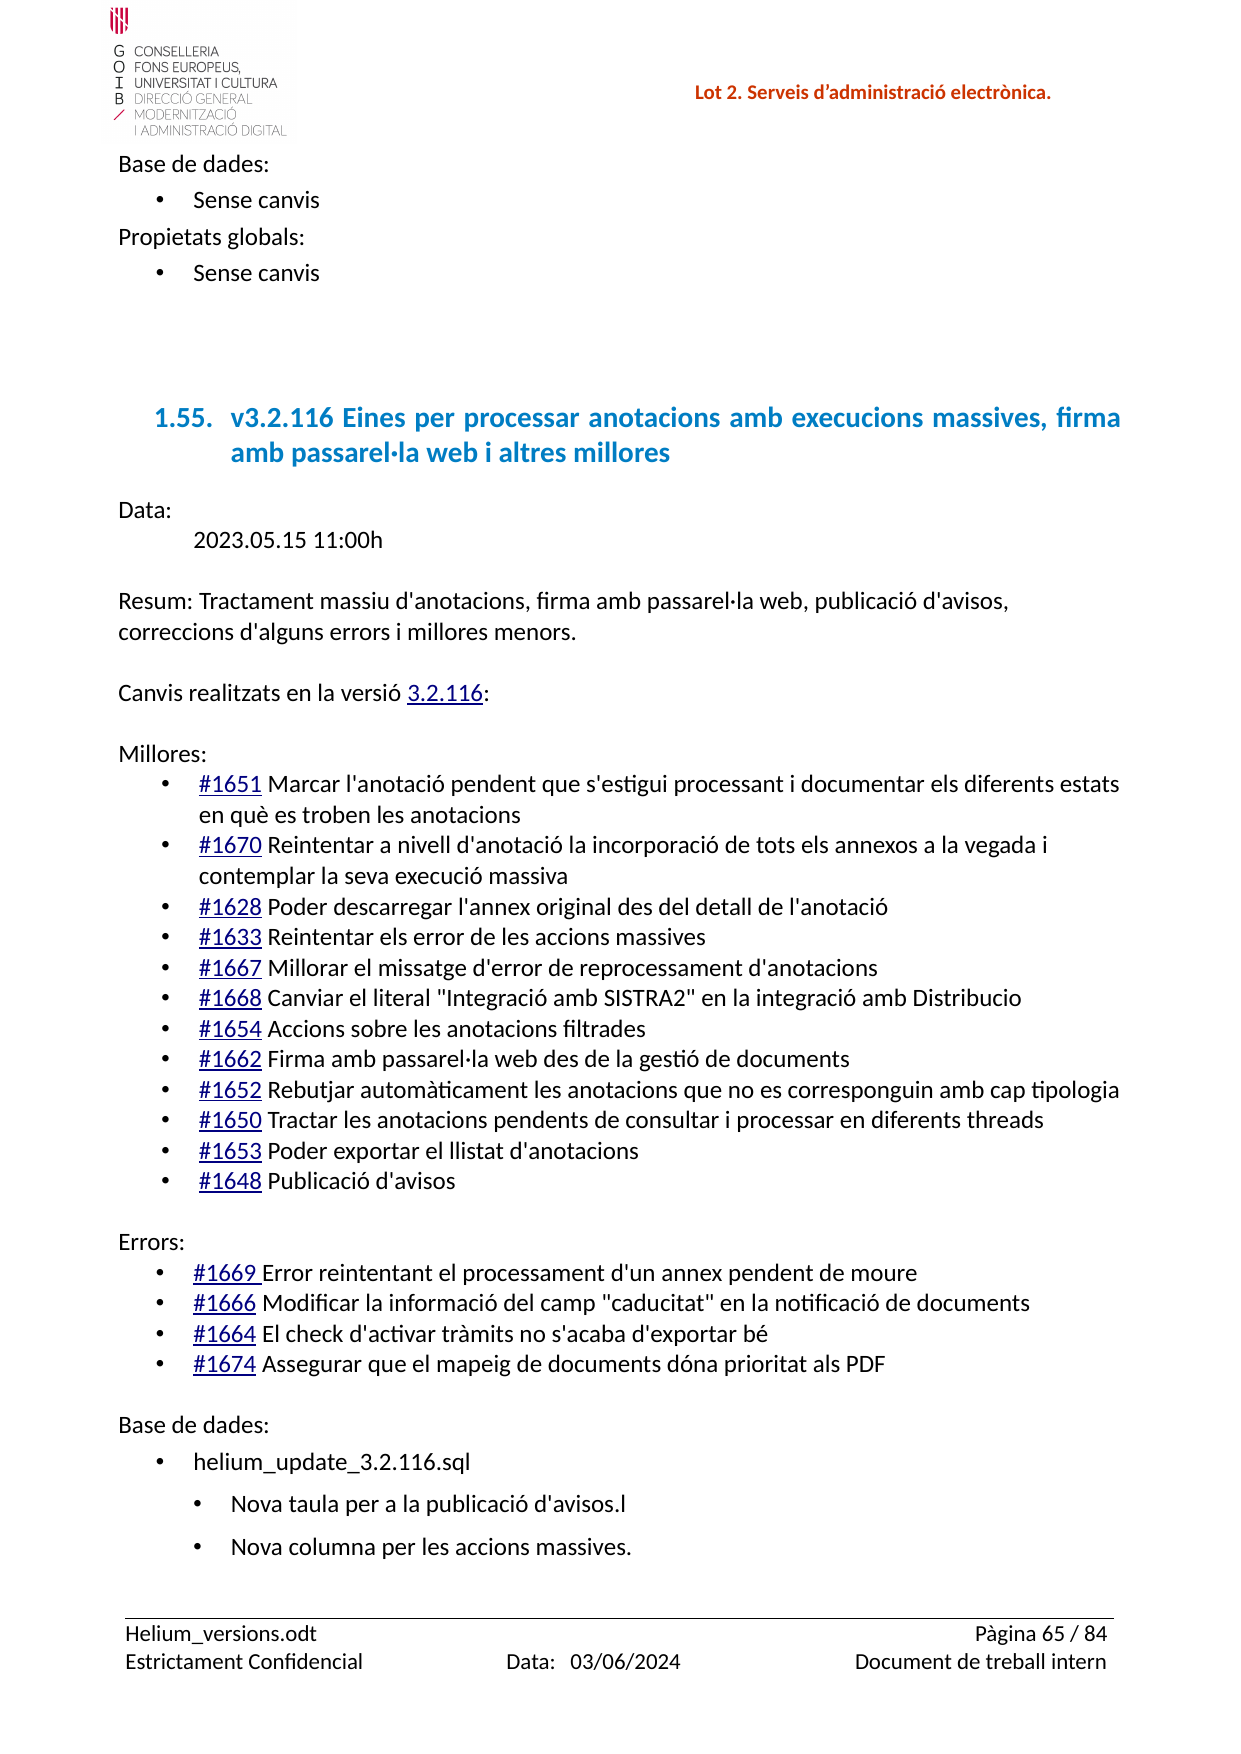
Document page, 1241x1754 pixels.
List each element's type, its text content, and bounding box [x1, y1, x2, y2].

text Data: [118, 494, 1122, 524]
list #1674 Assegurar que el mapeig de documents dóna prioritat als PDF [156, 1348, 1122, 1379]
text Errors: [118, 1226, 1122, 1257]
picture [100, 0, 297, 144]
text Canvis realitzats en la versió 3.2.116: [118, 677, 1122, 707]
list #1651 Marcar l'anotació pendent que s'estigui processant i documentar els diferents estats en què es troben les anotacions [161, 768, 1122, 829]
list #1664 El check d'activar tràmits no s'acaba d'exportar bé [156, 1318, 1122, 1348]
text Base de dades: [118, 148, 1122, 178]
list #1669 Error reintentant el processament d'un annex pendent de moure [156, 1257, 1122, 1287]
list #1670 Reintentar a nivell d'anotació la incorporació de tots els annexos a la vegada i contemplar la seva execució massiva [161, 829, 1122, 891]
list Sense canvis [156, 184, 1122, 215]
list #1633 Reintentar els error de les accions massives [161, 921, 1122, 952]
list #1653 Poder exportar el llistat d'anotacions [161, 1135, 1122, 1165]
list #1650 Tractar les anotacions pendents de consultar i processar en diferents threads [161, 1104, 1122, 1135]
list #1667 Millorar el missatge d'error de reprocessament d'anotacions [161, 952, 1122, 982]
list #1662 Firma amb passarel·la web des de la gestió de documents [161, 1043, 1122, 1074]
list Sense canvis [156, 257, 1122, 288]
list #1628 Poder descarregar l'annex original des del detall de l'anotació [161, 891, 1122, 921]
list #1648 Publicació d'avisos [161, 1165, 1122, 1196]
list Nova taula per a la publicació d'avisos.l [193, 1488, 1122, 1519]
list #1652 Rebutjar automàticament les anotacions que no es corresponguin amb cap tipologia [161, 1074, 1122, 1104]
text Propietats globals: [118, 221, 1122, 251]
list helium_update_3.2.116.sql [156, 1446, 1122, 1476]
list #1666 Modificar la informació del camp "caducitat" en la notificació de documents [156, 1287, 1122, 1318]
text Millores: [118, 738, 1122, 768]
list #1668 Canviar el literal "Integració amb SISTRA2" en la integració amb Distribucio [161, 982, 1122, 1013]
text Base de dades: [118, 1409, 1122, 1440]
subtitle v3.2.116 Eines per processar anotacions amb execucions massives, firma amb passarel·la web i altres millores [153, 399, 1122, 470]
list Nova columna per les accions massives. [193, 1531, 1122, 1561]
text Resum: Tractament massiu d'anotacions, firma amb passarel·la web, publicació d'avisos, correccions d'alguns errors i millores menors. [118, 585, 1122, 646]
text 2023.05.15 11:00h [118, 524, 1122, 555]
list #1654 Accions sobre les anotacions filtrades [161, 1013, 1122, 1043]
